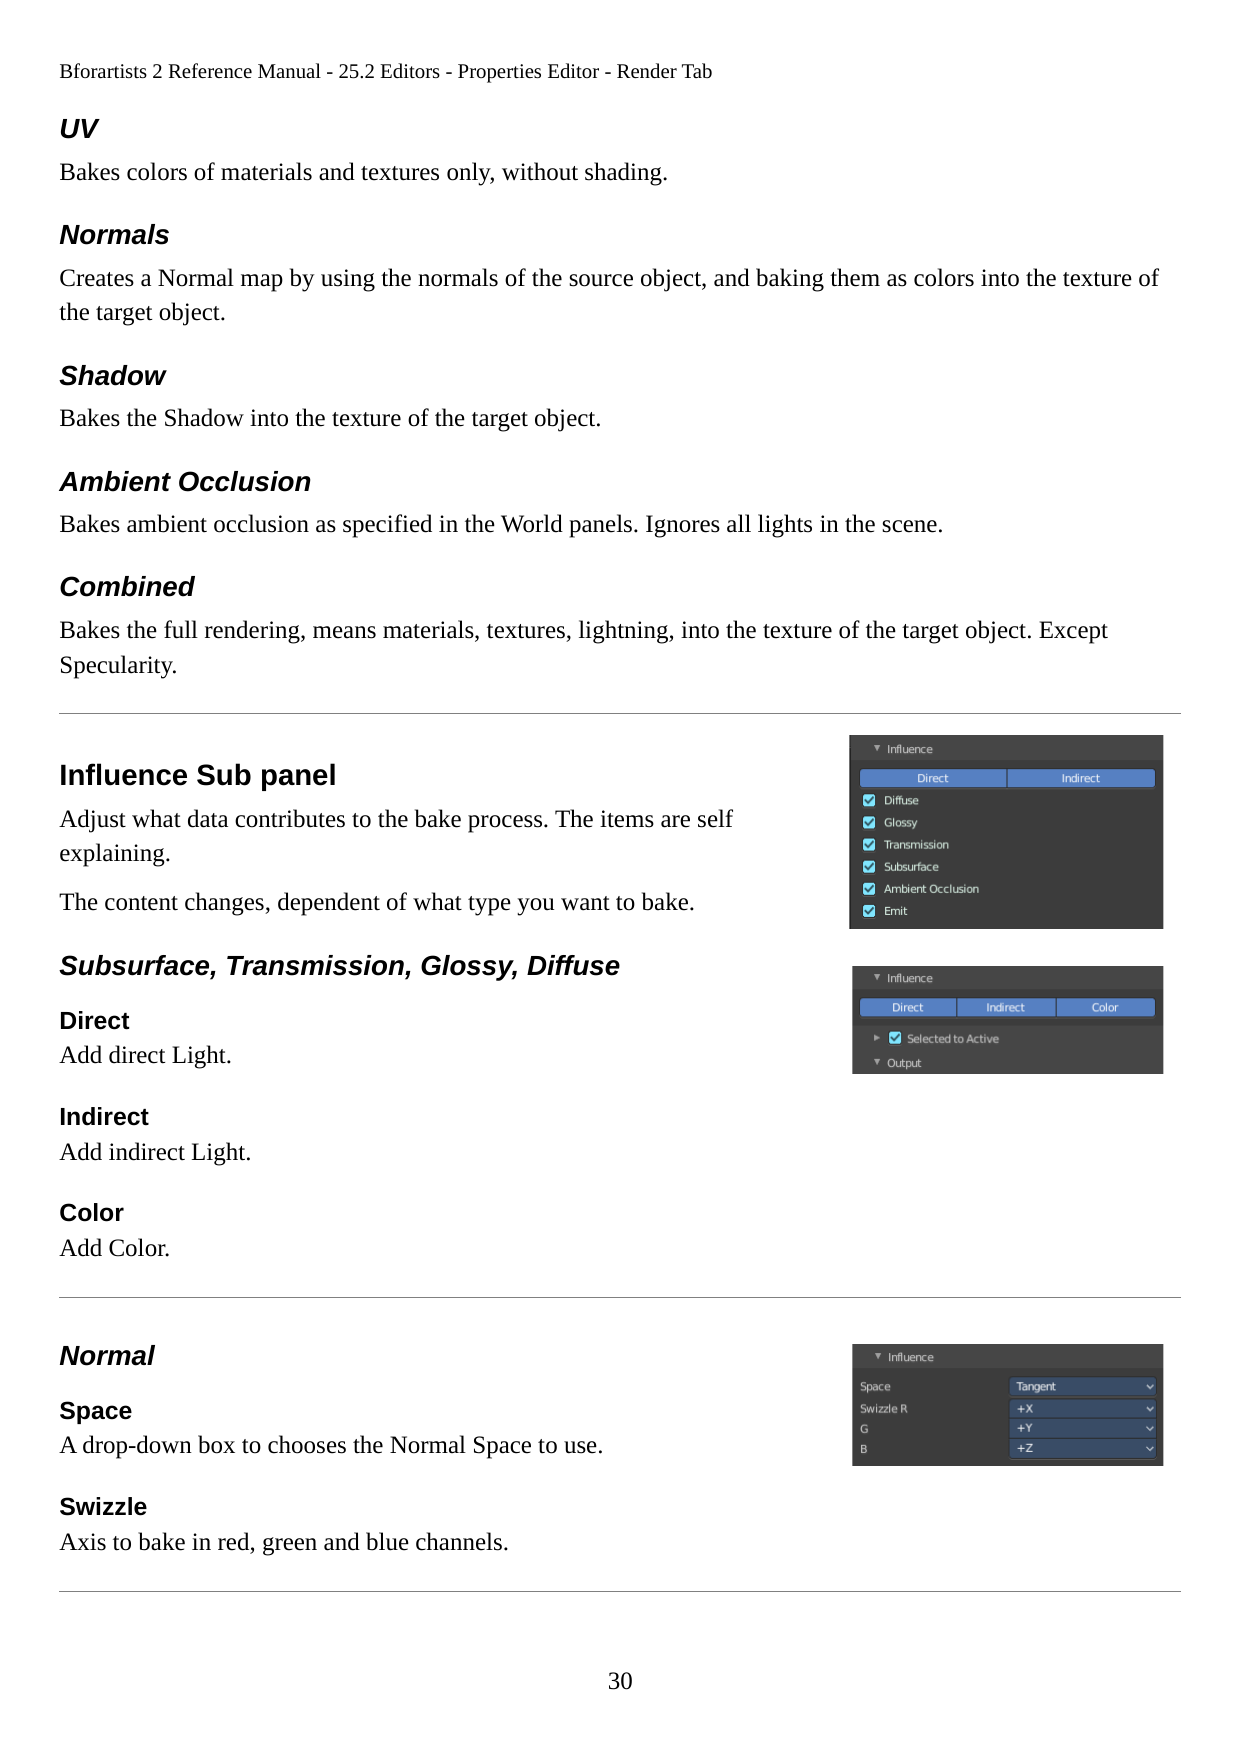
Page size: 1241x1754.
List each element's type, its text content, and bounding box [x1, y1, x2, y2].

text Adjust what data contributes to the bake process. The items are self explaining. [59, 804, 849, 867]
text Bakes ambient occlusion as specified in the World panels. Ignores all lights in the scene. [59, 509, 1181, 538]
subtitle [1164, 1006, 1181, 1034]
text Bakes colors of materials and textures only, without shading. [59, 157, 1181, 186]
subtitle Direct [59, 1006, 852, 1034]
subtitle [1164, 1396, 1181, 1424]
subtitle Ambient Occlusion [59, 465, 1181, 497]
text Bakes the full rendering, means materials, textures, lightning, into the texture of the target object. Except Specularity. [59, 615, 1181, 678]
text Creates a Normal map by using the normals of the source object, and baking them as colors into the texture of the target object. [59, 263, 1181, 326]
subtitle Space [59, 1396, 852, 1424]
subtitle Influence Sub panel [59, 757, 849, 791]
text [1164, 1041, 1181, 1069]
subtitle Combined [59, 571, 1181, 603]
subtitle Normals [59, 218, 1181, 250]
text Add direct Light. [59, 1041, 852, 1069]
picture [852, 966, 1164, 1074]
text Add indirect Light. [59, 1137, 1181, 1166]
picture [852, 1344, 1164, 1466]
subtitle Shadow [59, 359, 1181, 391]
text The content changes, dependent of what type you want to bake. [59, 887, 849, 916]
subtitle [1164, 757, 1181, 791]
text Add Color. [59, 1233, 1181, 1262]
picture [849, 735, 1164, 929]
subtitle Subsurface, Transmission, Glossy, Diffuse [59, 949, 1181, 981]
text Axis to bake in red, green and blue channels. [59, 1527, 1181, 1556]
subtitle Normal [59, 1339, 1181, 1371]
subtitle Swizzle [59, 1492, 1181, 1521]
subtitle Color [59, 1198, 1181, 1227]
subtitle UV [59, 113, 1181, 144]
text Bakes the Shadow into the texture of the target object. [59, 403, 1181, 432]
subtitle Indirect [59, 1102, 1181, 1131]
text A drop-down box to chooses the Normal Space to use. [59, 1431, 852, 1459]
